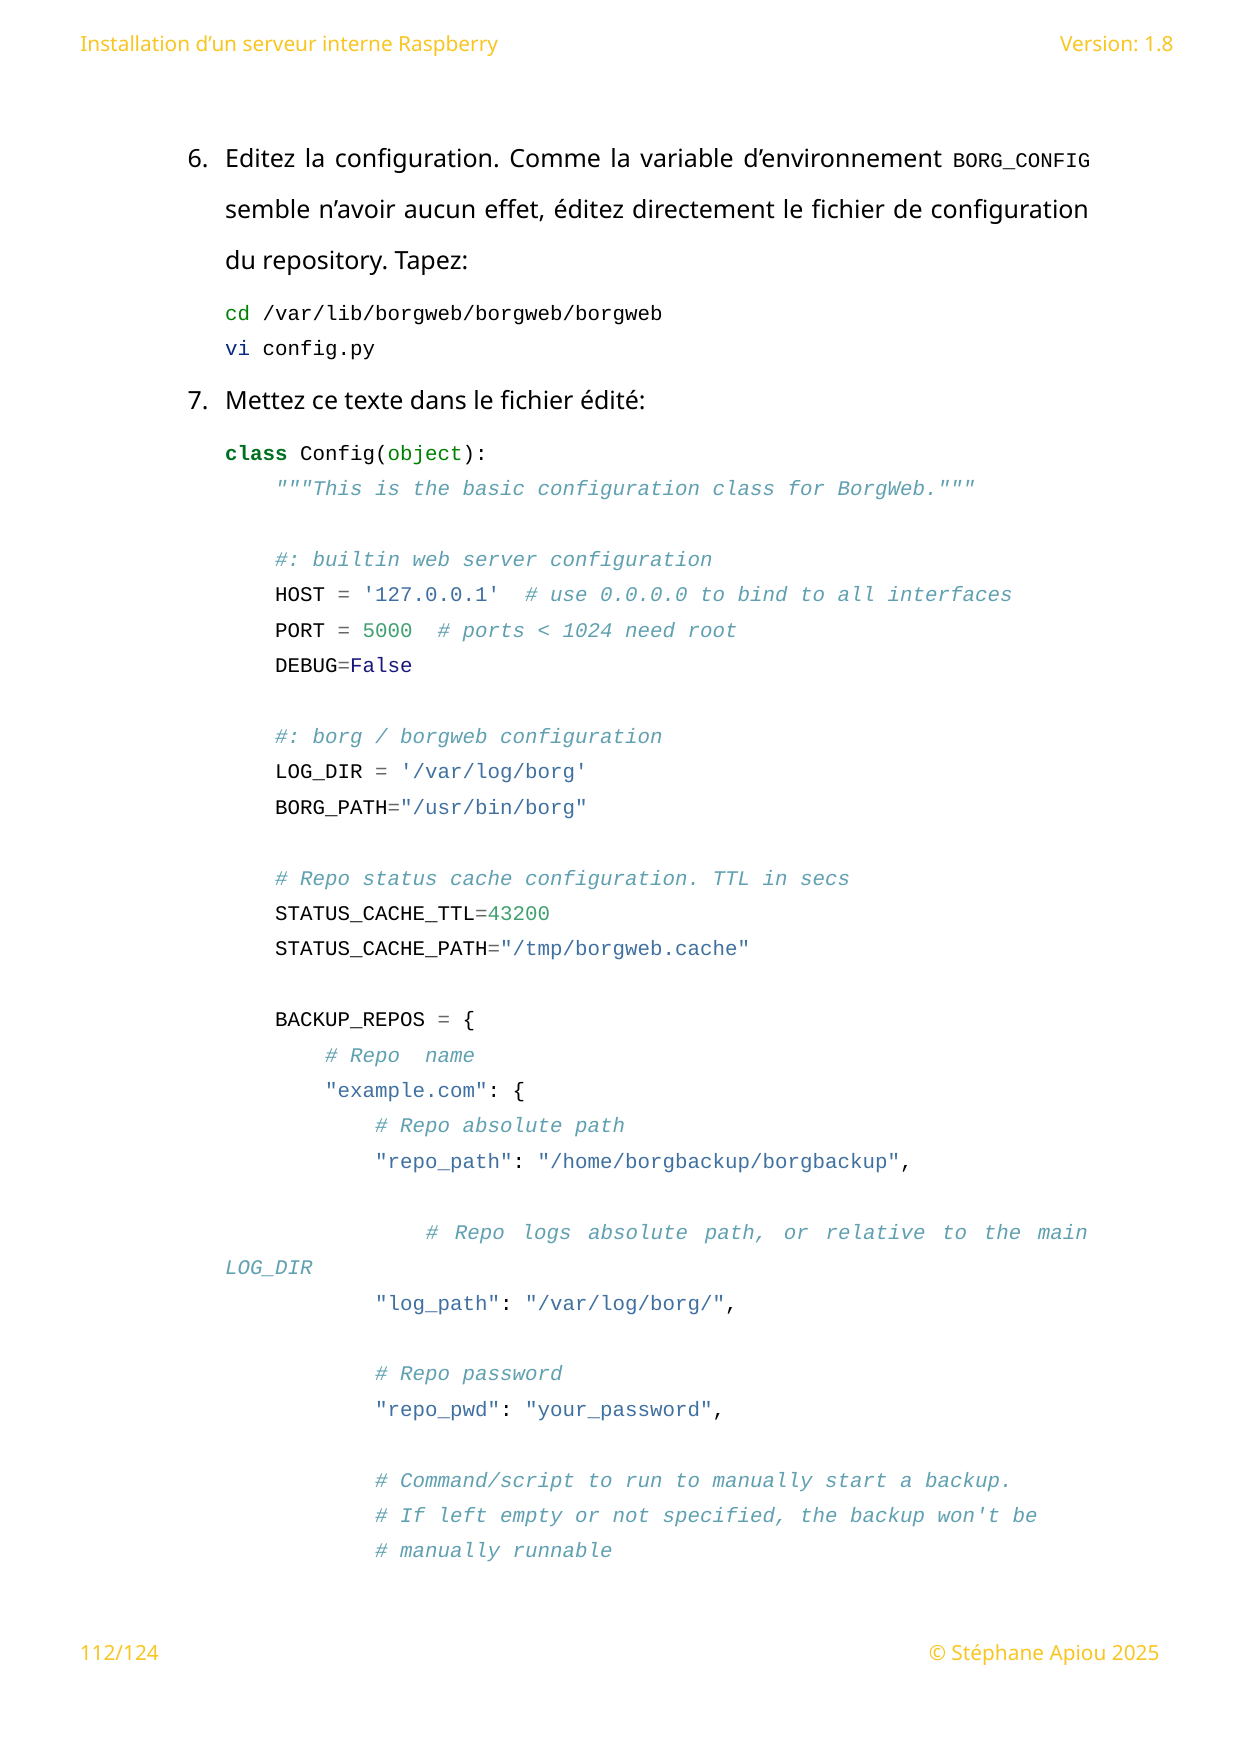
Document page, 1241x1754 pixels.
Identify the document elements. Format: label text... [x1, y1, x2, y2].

list "repo_path": "/home/borgbackup/borgbackup", [187, 1151, 1090, 1174]
list # Repo status cache configuration. TTL in secs [187, 868, 1090, 891]
list "log_path": "/var/log/borg/", [187, 1293, 1090, 1316]
list # Repo password [187, 1363, 1090, 1387]
list # manually runnable [187, 1541, 1090, 1564]
list "repo_pwd": "your_password", [187, 1399, 1090, 1422]
list Editez la configuration. Comme la variable d’environnement BORG_CONFIG semble n’avoir aucun effet, éditez directement le fichier de configuration du repository. Tapez: [187, 141, 1090, 277]
list "example.com": { [187, 1080, 1090, 1104]
list LOG_DIR = '/var/log/borg' [187, 761, 1090, 785]
list DEBUG=False [187, 655, 1090, 679]
list class Config(object): [187, 443, 1090, 466]
list PORT = 5000 # ports < 1024 need root [187, 620, 1090, 643]
list # If left empty or not specified, the backup won't be [187, 1505, 1090, 1529]
list vi config.py [187, 338, 1090, 362]
list BACKUP_REPOS = { [187, 1009, 1090, 1033]
list cd /var/lib/borgweb/borgweb/borgweb [187, 303, 1090, 326]
list #: borg / borgweb configuration [187, 726, 1090, 749]
list # Repo absolute path [187, 1116, 1090, 1139]
list """This is the basic configuration class for BorgWeb.""" [187, 478, 1090, 502]
list #: builtin web server configuration [187, 549, 1090, 572]
list HOST = '127.0.0.1' # use 0.0.0.0 to bind to all interfaces [187, 584, 1090, 608]
list STATUS_CACHE_PATH="/tmp/borgweb.cache" [187, 938, 1090, 962]
list # Command/script to run to manually start a backup. [187, 1470, 1090, 1493]
list BORG_PATH="/usr/bin/borg" [187, 797, 1090, 820]
list Mettez ce texte dans le fichier édité: [187, 383, 1090, 417]
list # Repo logs absolute path, or relative to the main LOG_DIR [187, 1222, 1090, 1281]
list STATUS_CACHE_TTL=43200 [187, 903, 1090, 927]
list # Repo name [187, 1045, 1090, 1068]
